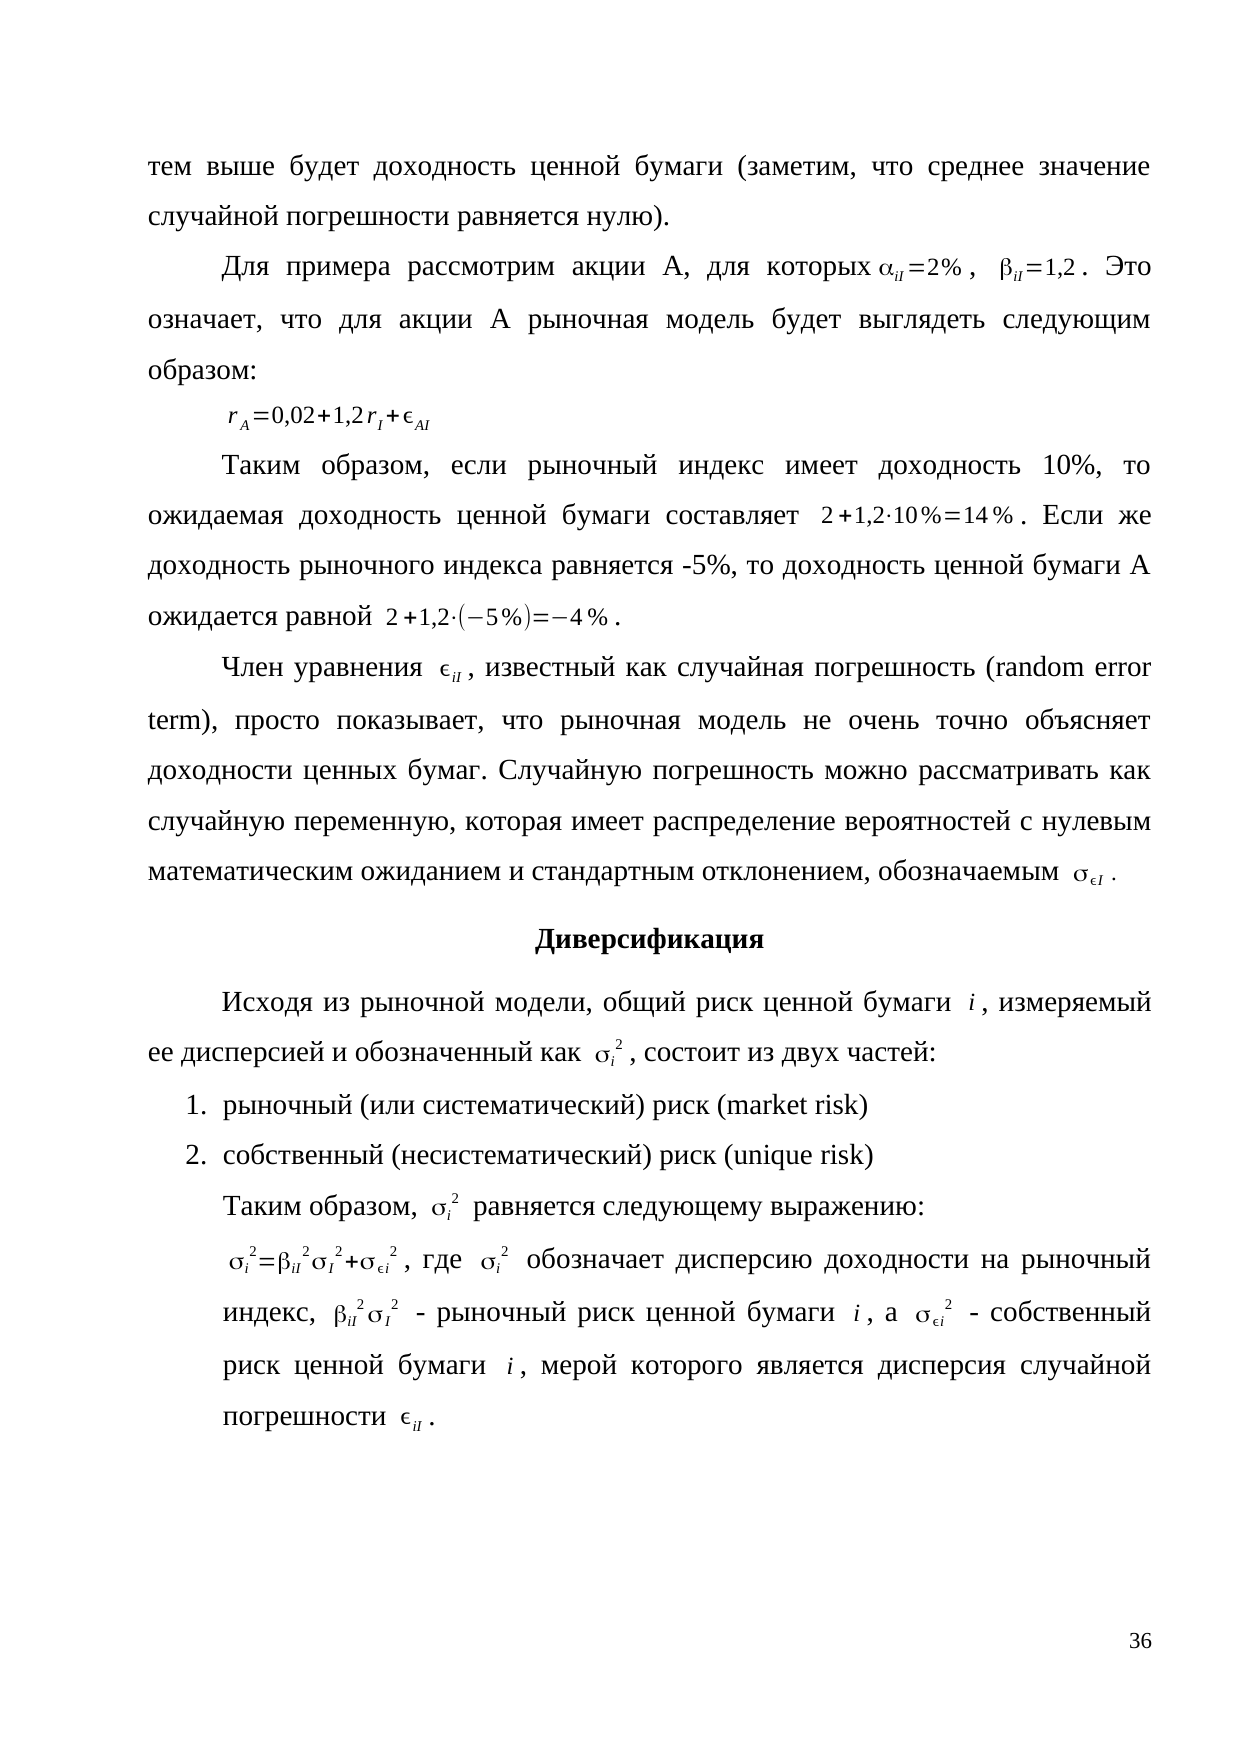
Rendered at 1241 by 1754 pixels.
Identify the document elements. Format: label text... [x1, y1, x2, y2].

text Таким образом, равняется следующему выражению: [223, 1188, 1152, 1224]
subtitle Диверсификация [148, 921, 1152, 954]
text Таким образом, если рыночный индекс имеет доходность 10%, то ожидаемая доходность ценной бумаги составляет . Если же доходность рыночного индекса равняется -5%, то доходность ценной бумаги А ожидается равной . [148, 447, 1152, 632]
list собственный (несистематический) риск (unique risk) [185, 1137, 1152, 1171]
text , где обозначает дисперсию доходности на рыночный индекс, - рыночный риск ценной бумаги , а - собственный риск ценной бумаги , мерой которого является дисперсия случайной погрешности . [223, 1241, 1152, 1434]
text тем выше будет доходность ценной бумаги (заметим, что среднее значение случайной погрешности равняется нулю). [148, 148, 1152, 232]
text Для примера рассмотрим акции A, для которых, . Это означает, что для акции А рыночная модель будет выглядеть следующим образом: [148, 248, 1152, 385]
list рыночный (или систематический) риск (market risk) [185, 1087, 1152, 1121]
text Исходя из рыночной модели, общий риск ценной бумаги , измеряемый ее дисперсией и обозначенный как , состоит из двух частей: [148, 984, 1152, 1070]
text Член уравнения , известный как случайная погрешность (random error term), просто показывает, что рыночная модель не очень точно объясняет доходности ценных бумаг. Случайную погрешность можно рассматривать как случайную переменную, которая имеет распределение вероятностей с нулевым математическим ожиданием и стандартным отклонением, обозначаемым . [148, 649, 1152, 889]
